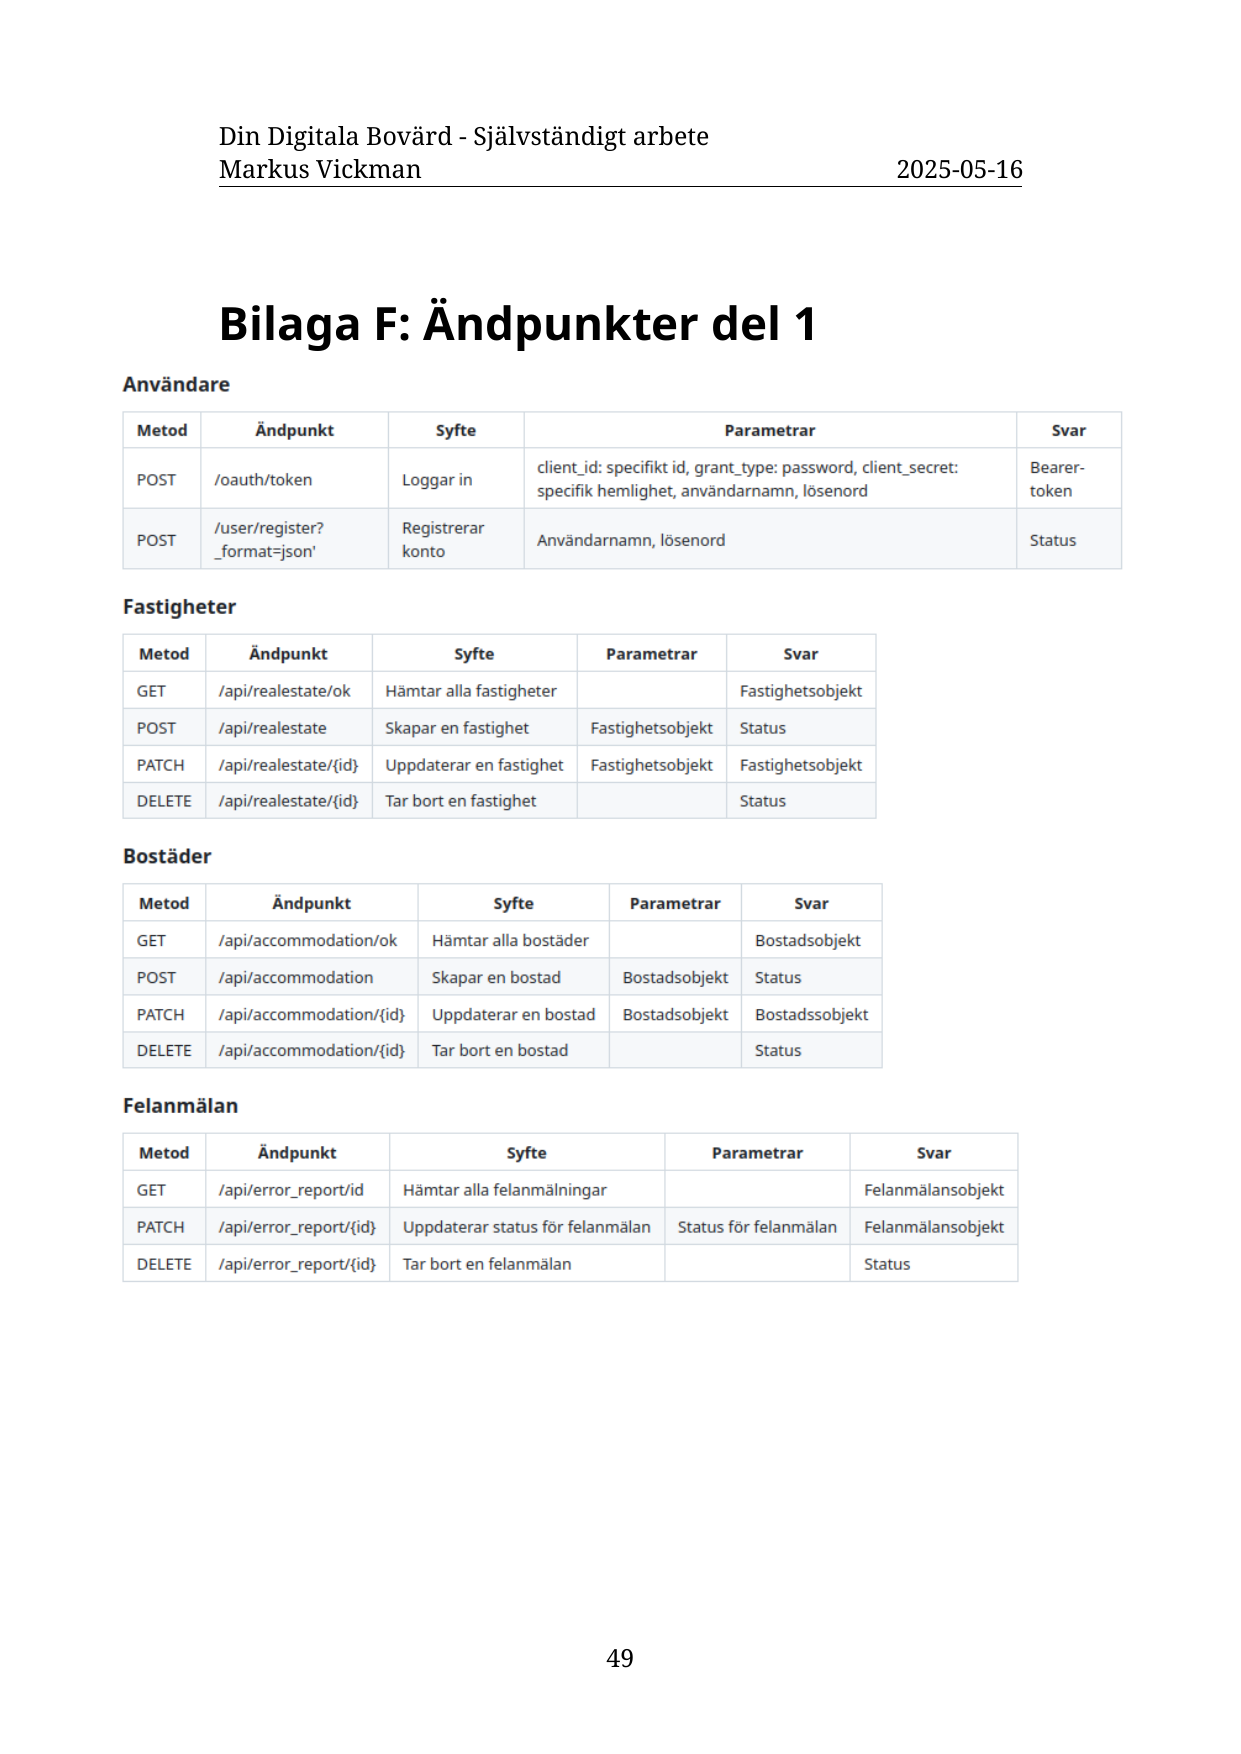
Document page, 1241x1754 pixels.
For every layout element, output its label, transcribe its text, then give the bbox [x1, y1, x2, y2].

subtitle Bilaga F: Ändpunkter del 1 [218, 291, 1022, 353]
picture [109, 362, 1131, 1297]
